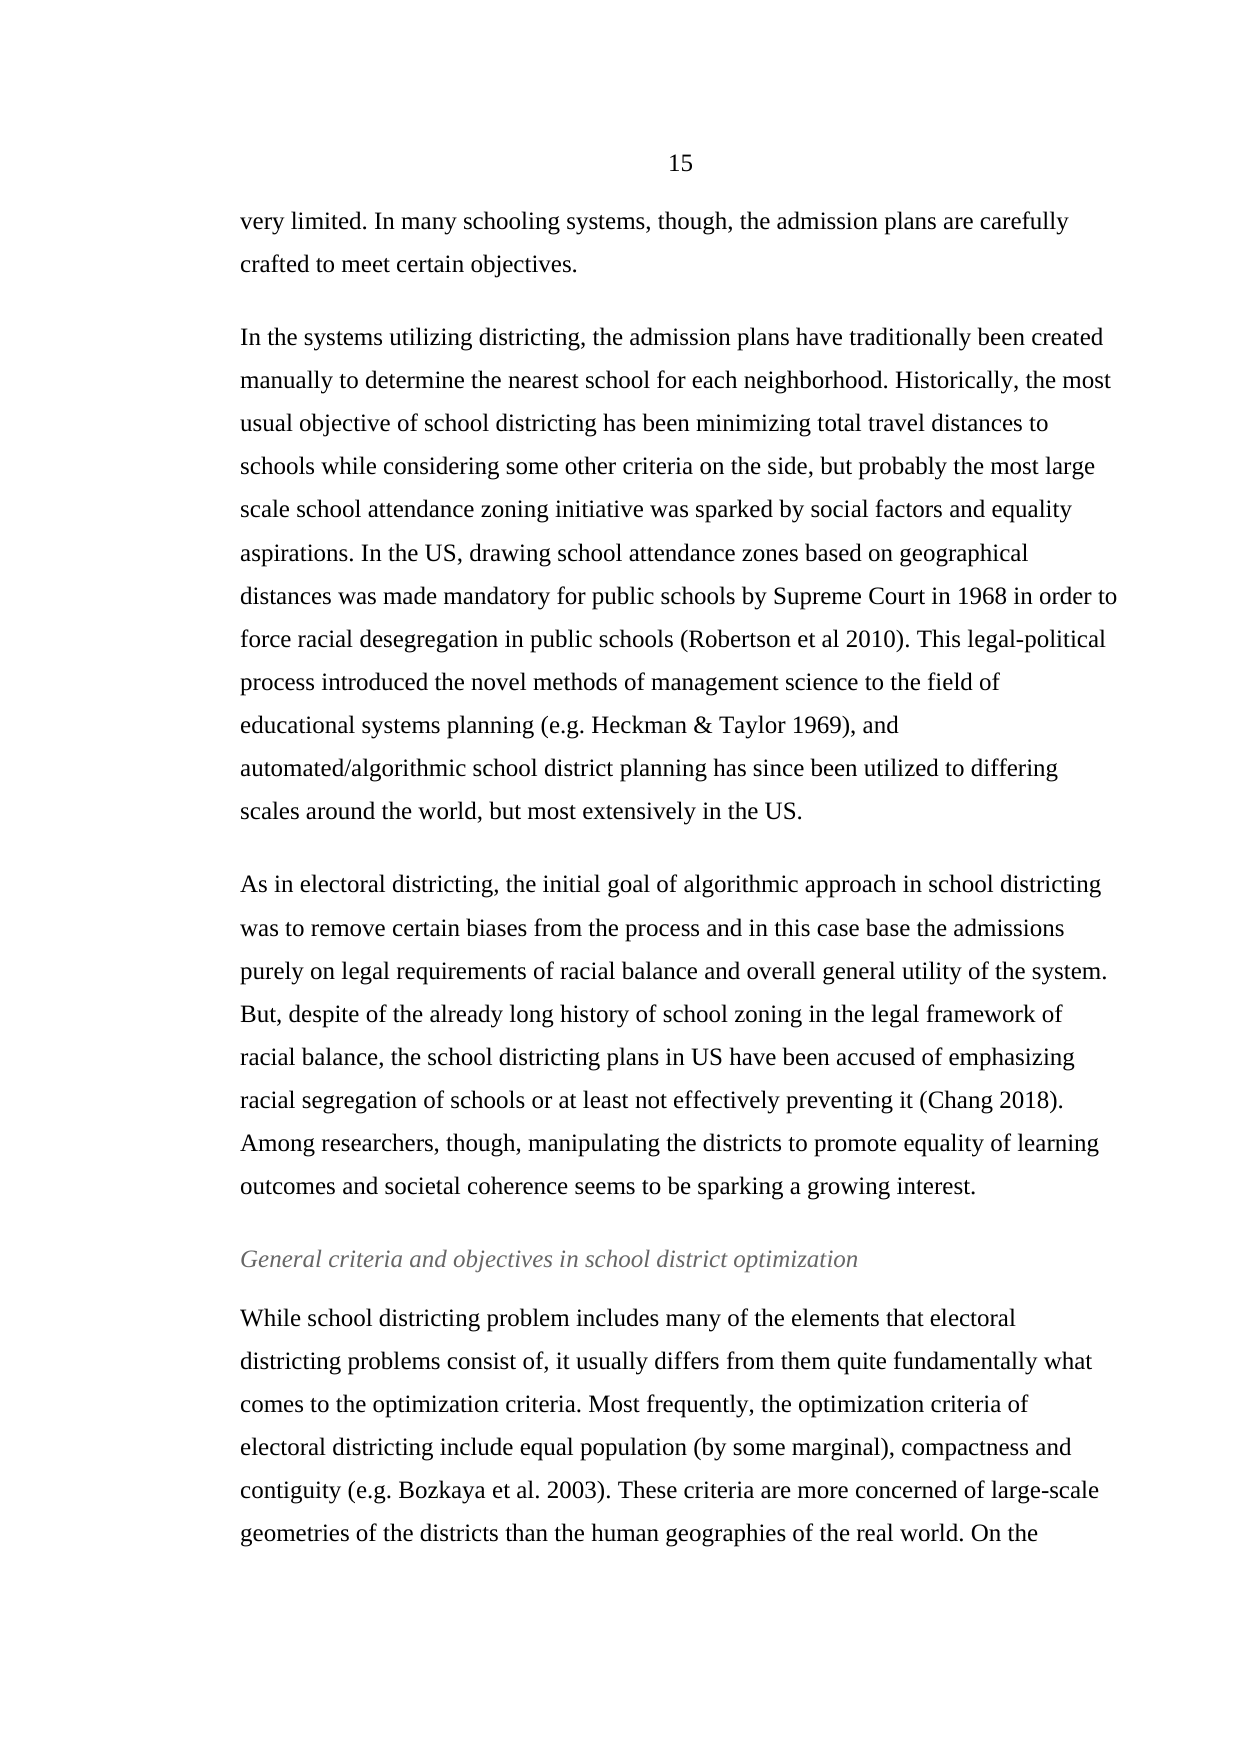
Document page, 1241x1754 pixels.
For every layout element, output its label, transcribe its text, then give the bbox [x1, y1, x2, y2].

subtitle General criteria and objectives in school district optimization [240, 1244, 1121, 1273]
text As in electoral districting, the initial goal of algorithmic approach in school districting was to remove certain biases from the process and in this case base the admissions purely on legal requirements of racial balance and overall general utility of the system. But, despite of the already long history of school zoning in the legal framework of racial balance, the school districting plans in US have been accused of emphasizing racial segregation of schools or at least not effectively preventing it (Chang 2018). Among researchers, though, manipulating the districts to promote equality of learning outcomes and societal coherence seems to be sparking a growing interest. [240, 869, 1121, 1200]
text very limited. In many schooling systems, though, the admission plans are carefully crafted to meet certain objectives. [240, 206, 1121, 278]
text In the systems utilizing districting, the admission plans have traditionally been created manually to determine the nearest school for each neighborhood. Historically, the most usual objective of school districting has been minimizing total travel distances to schools while considering some other criteria on the side, but probably the most large scale school attendance zoning initiative was sparked by social factors and equality aspirations. In the US, drawing school attendance zones based on geographical distances was made mandatory for public schools by Supreme Court in 1968 in order to force racial desegregation in public schools (Robertson et al 2010). This legal-political process introduced the novel methods of management science to the field of educational systems planning (e.g. Heckman & Taylor 1969), and automated/algorithmic school district planning has since been utilized to differing scales around the world, but most extensively in the US. [240, 322, 1121, 825]
text While school districting problem includes many of the elements that electoral districting problems consist of, it usually differs from them quite fundamentally what comes to the optimization criteria. Most frequently, the optimization criteria of electoral districting include equal population (by some marginal), compactness and contiguity (e.g. Bozkaya et al. 2003). These criteria are more concerned of large-scale geometries of the districts than the human geographies of the real world. On the [240, 1303, 1121, 1547]
